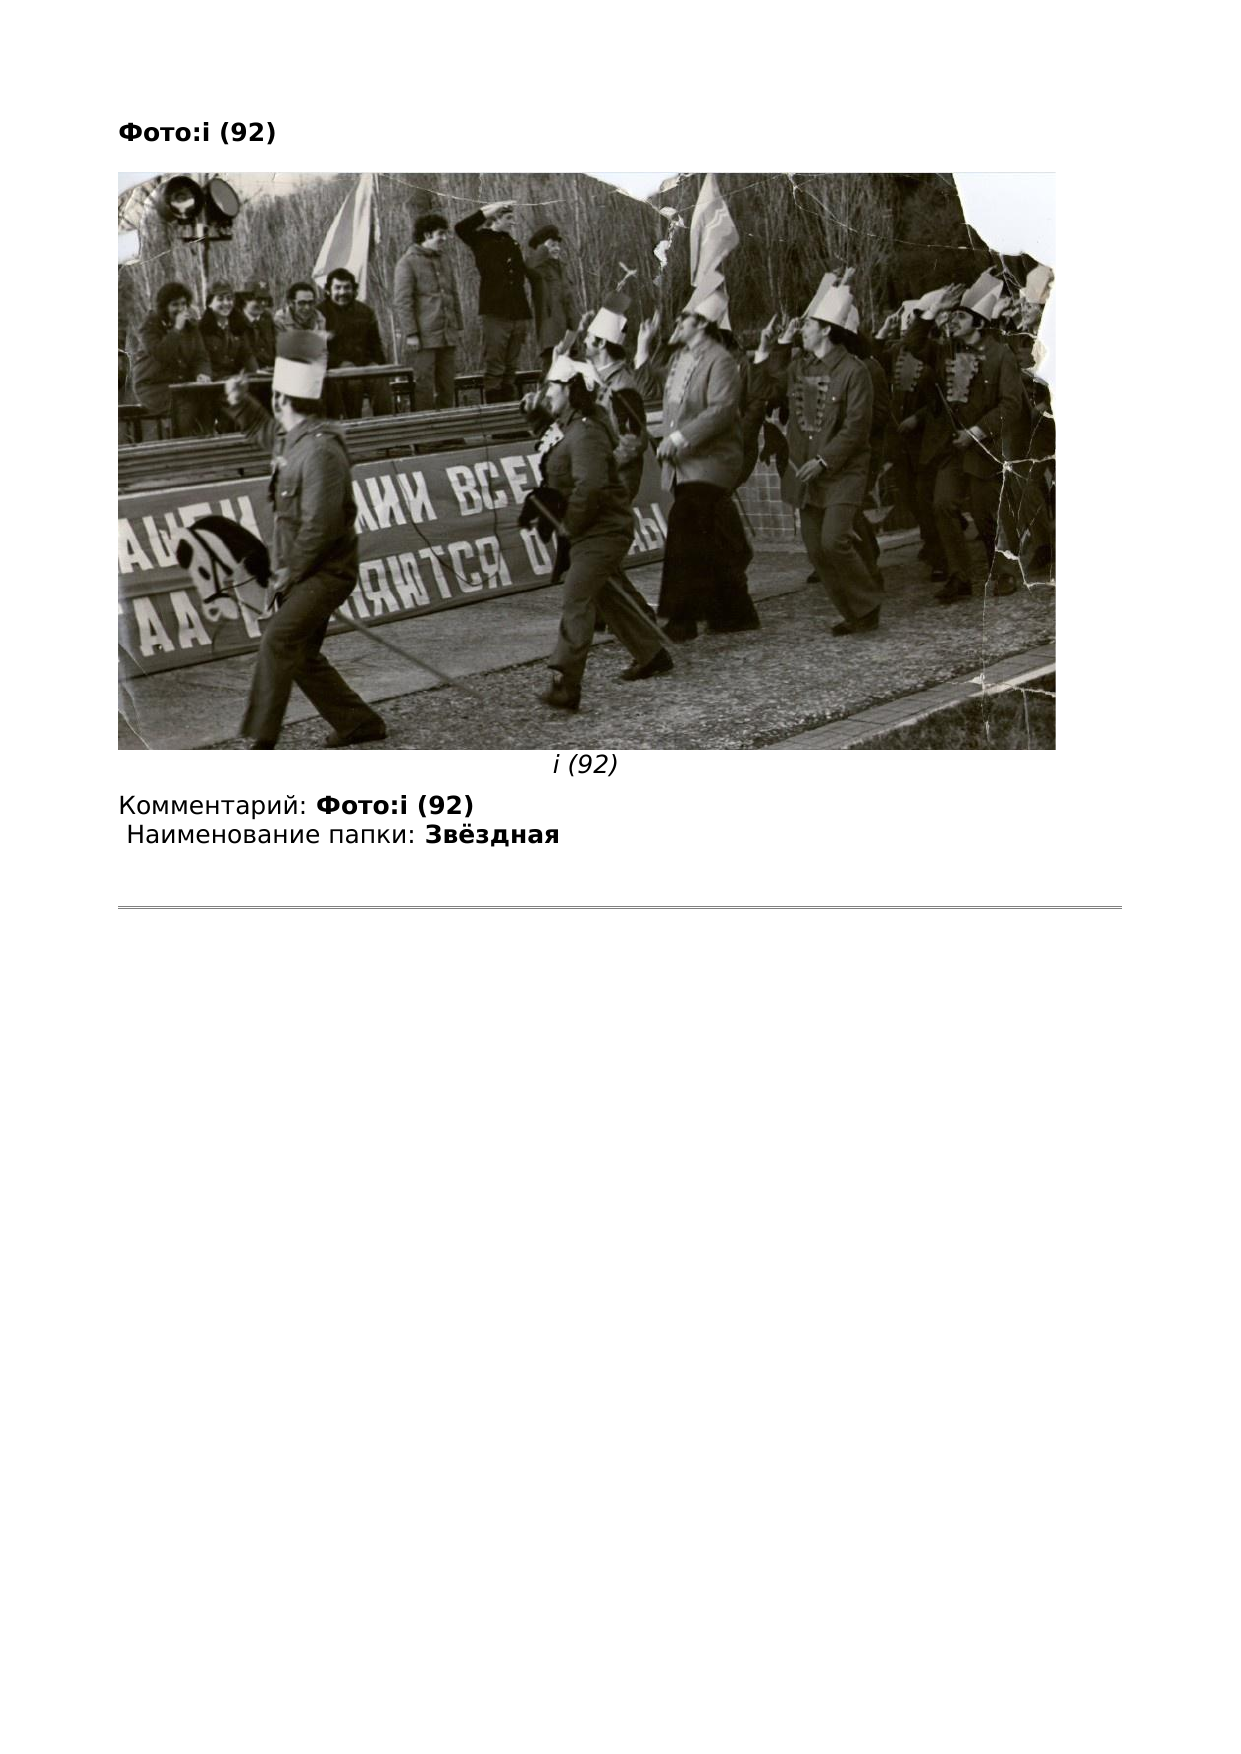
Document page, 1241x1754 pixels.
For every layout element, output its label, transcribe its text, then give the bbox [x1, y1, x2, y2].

picture [118, 172, 1056, 750]
text Комментарий: Фото:i (92) Наименование папки: Звёздная [118, 792, 1122, 879]
subtitle Фото:i (92) [118, 118, 1122, 147]
text i (92) [118, 750, 1056, 779]
